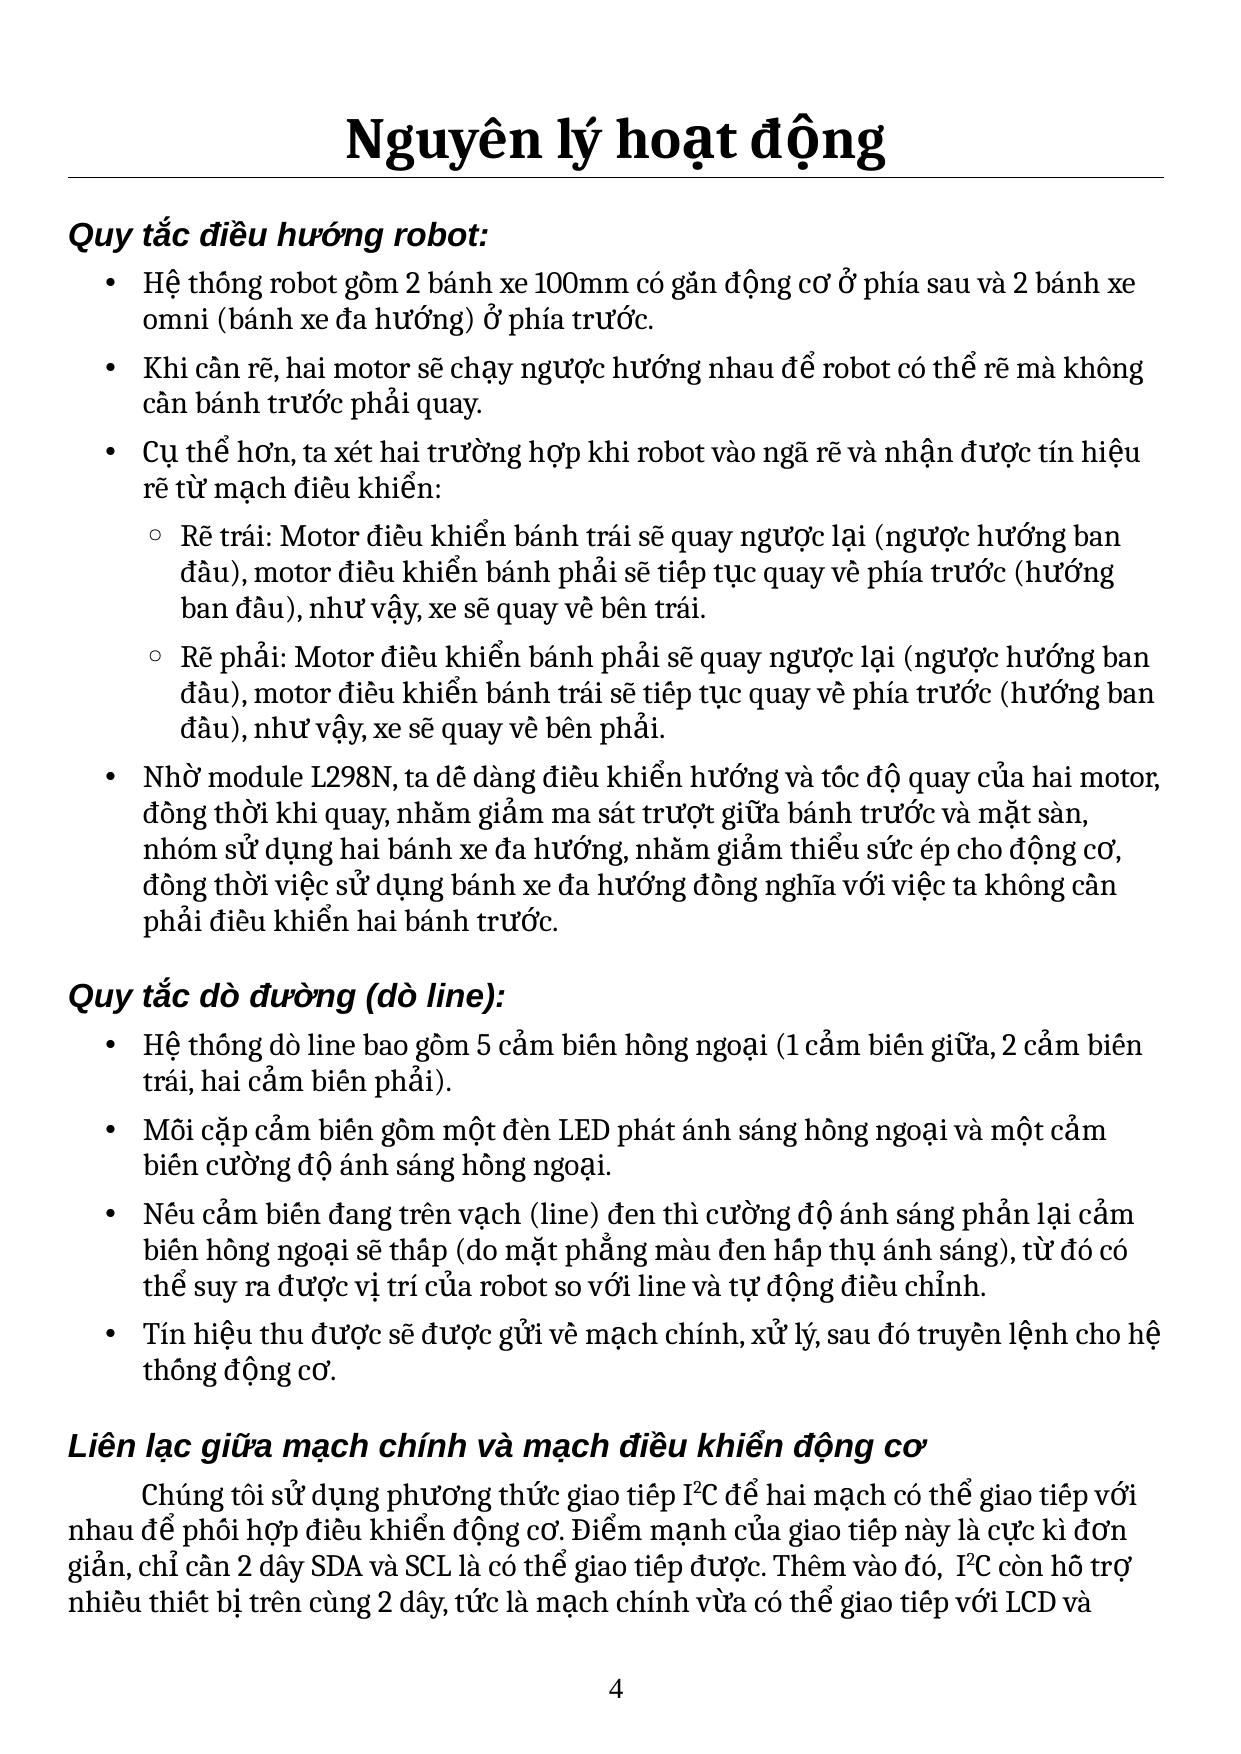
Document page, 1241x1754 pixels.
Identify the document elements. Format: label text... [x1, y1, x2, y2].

subtitle Quy tắc điều hướng robot: [68, 214, 1164, 253]
text Chúng tôi sử dụng phương thức giao tiếp I2C để hai mạch có thể giao tiếp với nhau để phối hợp điều khiển động cơ. Điểm mạnh của giao tiếp này là cực kì đơn giản, chỉ cần 2 dây SDA và SCL là có thể giao tiếp được. Thêm vào đó, I2C còn hỗ trợ nhiều thiết bị trên cùng 2 dây, tức là mạch chính vừa có thể giao tiếp với LCD và [68, 1477, 1164, 1621]
list Tín hiệu thu được sẽ được gửi về mạch chính, xử lý, sau đó truyền lệnh cho hệ thống động cơ. [105, 1316, 1164, 1388]
list Khi cần rẽ, hai motor sẽ chạy ngược hướng nhau để robot có thể rẽ mà không cần bánh trước phải quay. [105, 350, 1164, 422]
list Hệ thống dò line bao gồm 5 cảm biến hồng ngoại (1 cảm biến giữa, 2 cảm biến trái, hai cảm biến phải). [105, 1027, 1164, 1099]
list Nhờ module L298N, ta dễ dàng điều khiển hướng và tốc độ quay của hai motor, đồng thời khi quay, nhằm giảm ma sát trượt giữa bánh trước và mặt sàn, nhóm sử dụng hai bánh xe đa hướng, nhằm giảm thiểu sức ép cho động cơ, đồng thời việc sử dụng bánh xe đa hướng đồng nghĩa với việc ta không cần phải điều khiển hai bánh trước. [105, 759, 1164, 939]
subtitle Liên lạc giữa mạch chính và mạch điều khiển động cơ [68, 1426, 1164, 1464]
subtitle Nguyên lý hoạt động [68, 101, 1164, 177]
list Rẽ phải: Motor điều khiển bánh phải sẽ quay ngược lại (ngược hướng ban đầu), motor điều khiển bánh trái sẽ tiếp tục quay về phía trước (hướng ban đầu), như vậy, xe sẽ quay về bên phải. [143, 639, 1164, 747]
list Hệ thống robot gồm 2 bánh xe 100mm có gắn động cơ ở phía sau và 2 bánh xe omni (bánh xe đa hướng) ở phía trước. [105, 266, 1164, 337]
subtitle Quy tắc dò đường (dò line): [68, 976, 1164, 1015]
list Cụ thể hơn, ta xét hai trường hợp khi robot vào ngã rẽ và nhận được tín hiệu rẽ từ mạch điều khiển: [105, 434, 1164, 506]
list Rẽ trái: Motor điều khiển bánh trái sẽ quay ngược lại (ngược hướng ban đầu), motor điều khiển bánh phải sẽ tiếp tục quay về phía trước (hướng ban đầu), như vậy, xe sẽ quay về bên trái. [143, 519, 1164, 626]
list Nếu cảm biến đang trên vạch (line) đen thì cường độ ánh sáng phản lại cảm biến hồng ngoại sẽ thấp (do mặt phẳng màu đen hấp thụ ánh sáng), từ đó có thể suy ra được vị trí của robot so với line và tự động điều chỉnh. [105, 1196, 1164, 1304]
list Mỗi cặp cảm biến gồm một đèn LED phát ánh sáng hồng ngoại và một cảm biến cường độ ánh sáng hồng ngoại. [105, 1112, 1164, 1184]
